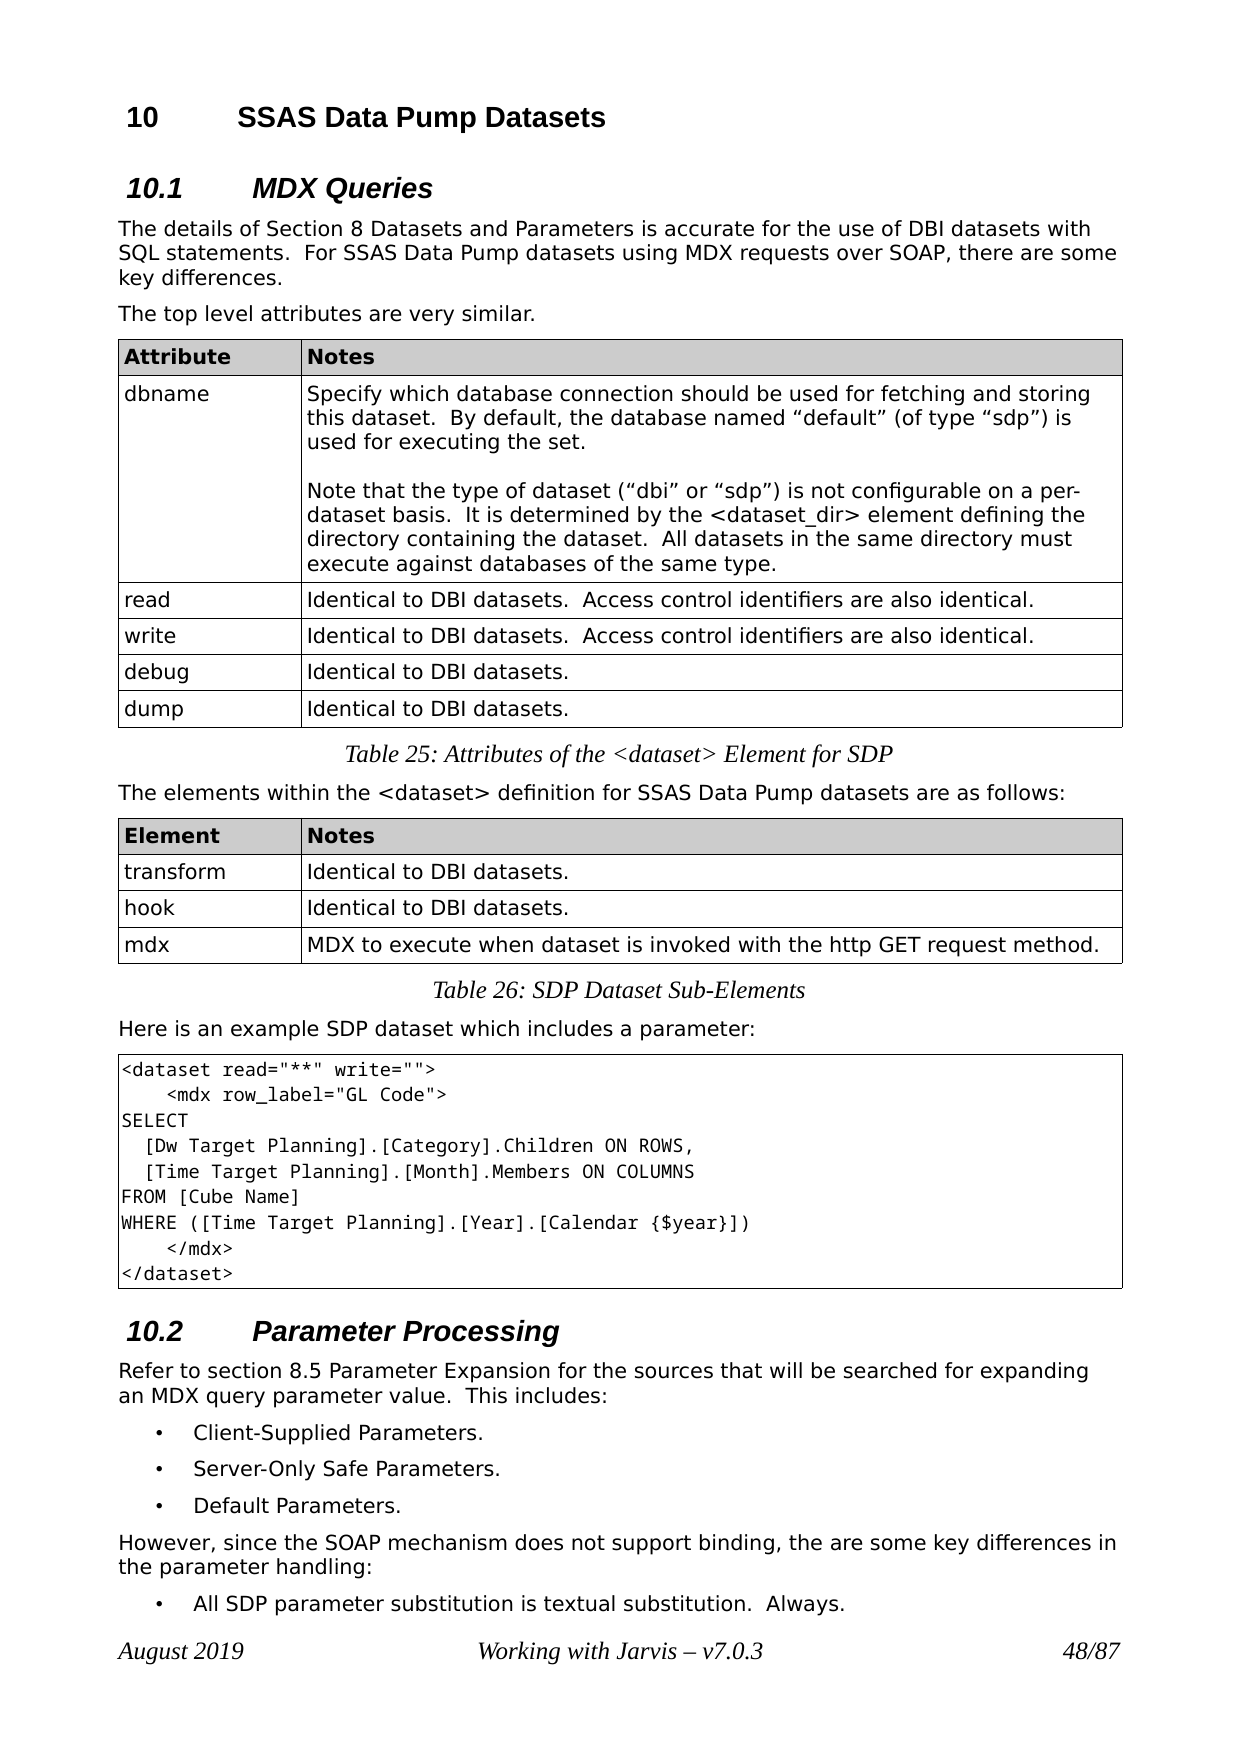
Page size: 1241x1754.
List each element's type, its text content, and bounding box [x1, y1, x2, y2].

text The elements within the <dataset> definition for SSAS Data Pump datasets are as follows: [118, 781, 1122, 805]
table_cell Specify which database connection should be used for fetching and storing this dataset. By default, the database named “default” (of type “sdp”) is used for executing the set. Note that the type of dataset (“dbi” or “sdp”) is not configurable on a per-dataset basis. It is determined by the <dataset_dir> element defining the directory containing the dataset. All datasets in the same directory must execute against databases of the same type. [302, 376, 1122, 582]
text WHERE ([Time Target Planning].[Year].[Calendar {$year}]) [119, 1207, 1122, 1232]
table_cell Identical to DBI datasets. Access control identifiers are also identical. [302, 583, 1122, 618]
table_cell mdx [119, 928, 301, 963]
table_header Notes [302, 819, 1122, 854]
text [Dw Target Planning].[Category].Children ON ROWS, [119, 1130, 1122, 1156]
text The details of Section 8 Datasets and Parameters is accurate for the use of DBI datasets with SQL statements. For SSAS Data Pump datasets using MDX requests over SOAP, there are some key differences. [118, 217, 1122, 290]
text </dataset> [119, 1258, 1122, 1288]
table_cell debug [119, 655, 301, 690]
table_cell dump [119, 691, 301, 727]
table_cell Identical to DBI datasets. [302, 691, 1122, 727]
table_cell write [119, 619, 301, 654]
text Here is an example SDP dataset which includes a parameter: [118, 1017, 1122, 1041]
table_cell transform [119, 855, 301, 890]
table_header Element [119, 819, 301, 854]
text However, since the SOAP mechanism does not support binding, the are some key differences in the parameter handling: [118, 1531, 1122, 1579]
table_cell read [119, 583, 301, 618]
list Client-Supplied Parameters. [156, 1421, 1122, 1445]
text <mdx row_label="GL Code"> [119, 1079, 1122, 1105]
subtitle Parameter Processing [118, 1313, 1122, 1347]
text Table 25: Attributes of the <dataset> Element for SDP [118, 739, 1122, 768]
list Server-Only Safe Parameters. [156, 1457, 1122, 1482]
text The top level attributes are very similar. [118, 302, 1122, 327]
subtitle MDX Queries [118, 171, 1122, 204]
table_cell Identical to DBI datasets. [302, 855, 1122, 890]
list Default Parameters. [156, 1494, 1122, 1518]
table_header Attribute [119, 340, 301, 375]
text FROM [Cube Name] [119, 1181, 1122, 1207]
text SELECT [119, 1105, 1122, 1130]
text Refer to section 8.5 Parameter Expansion for the sources that will be searched for expanding an MDX query parameter value. This includes: [118, 1359, 1122, 1408]
table_cell Identical to DBI datasets. Access control identifiers are also identical. [302, 619, 1122, 654]
subtitle SSAS Data Pump Datasets [118, 100, 1122, 133]
table_cell hook [119, 891, 301, 926]
table_header Notes [302, 340, 1122, 375]
text <dataset read="**" write=""> [119, 1055, 1122, 1079]
table_cell MDX to execute when dataset is invoked with the http GET request method. [302, 928, 1122, 963]
list All SDP parameter substitution is textual substitution. Always. [156, 1592, 1122, 1616]
text Table 26: SDP Dataset Sub-Elements [118, 976, 1122, 1004]
table_cell Identical to DBI datasets. [302, 891, 1122, 926]
text </mdx> [119, 1232, 1122, 1258]
text [Time Target Planning].[Month].Members ON COLUMNS [119, 1156, 1122, 1181]
table_cell Identical to DBI datasets. [302, 655, 1122, 690]
table_cell dbname [119, 376, 301, 582]
